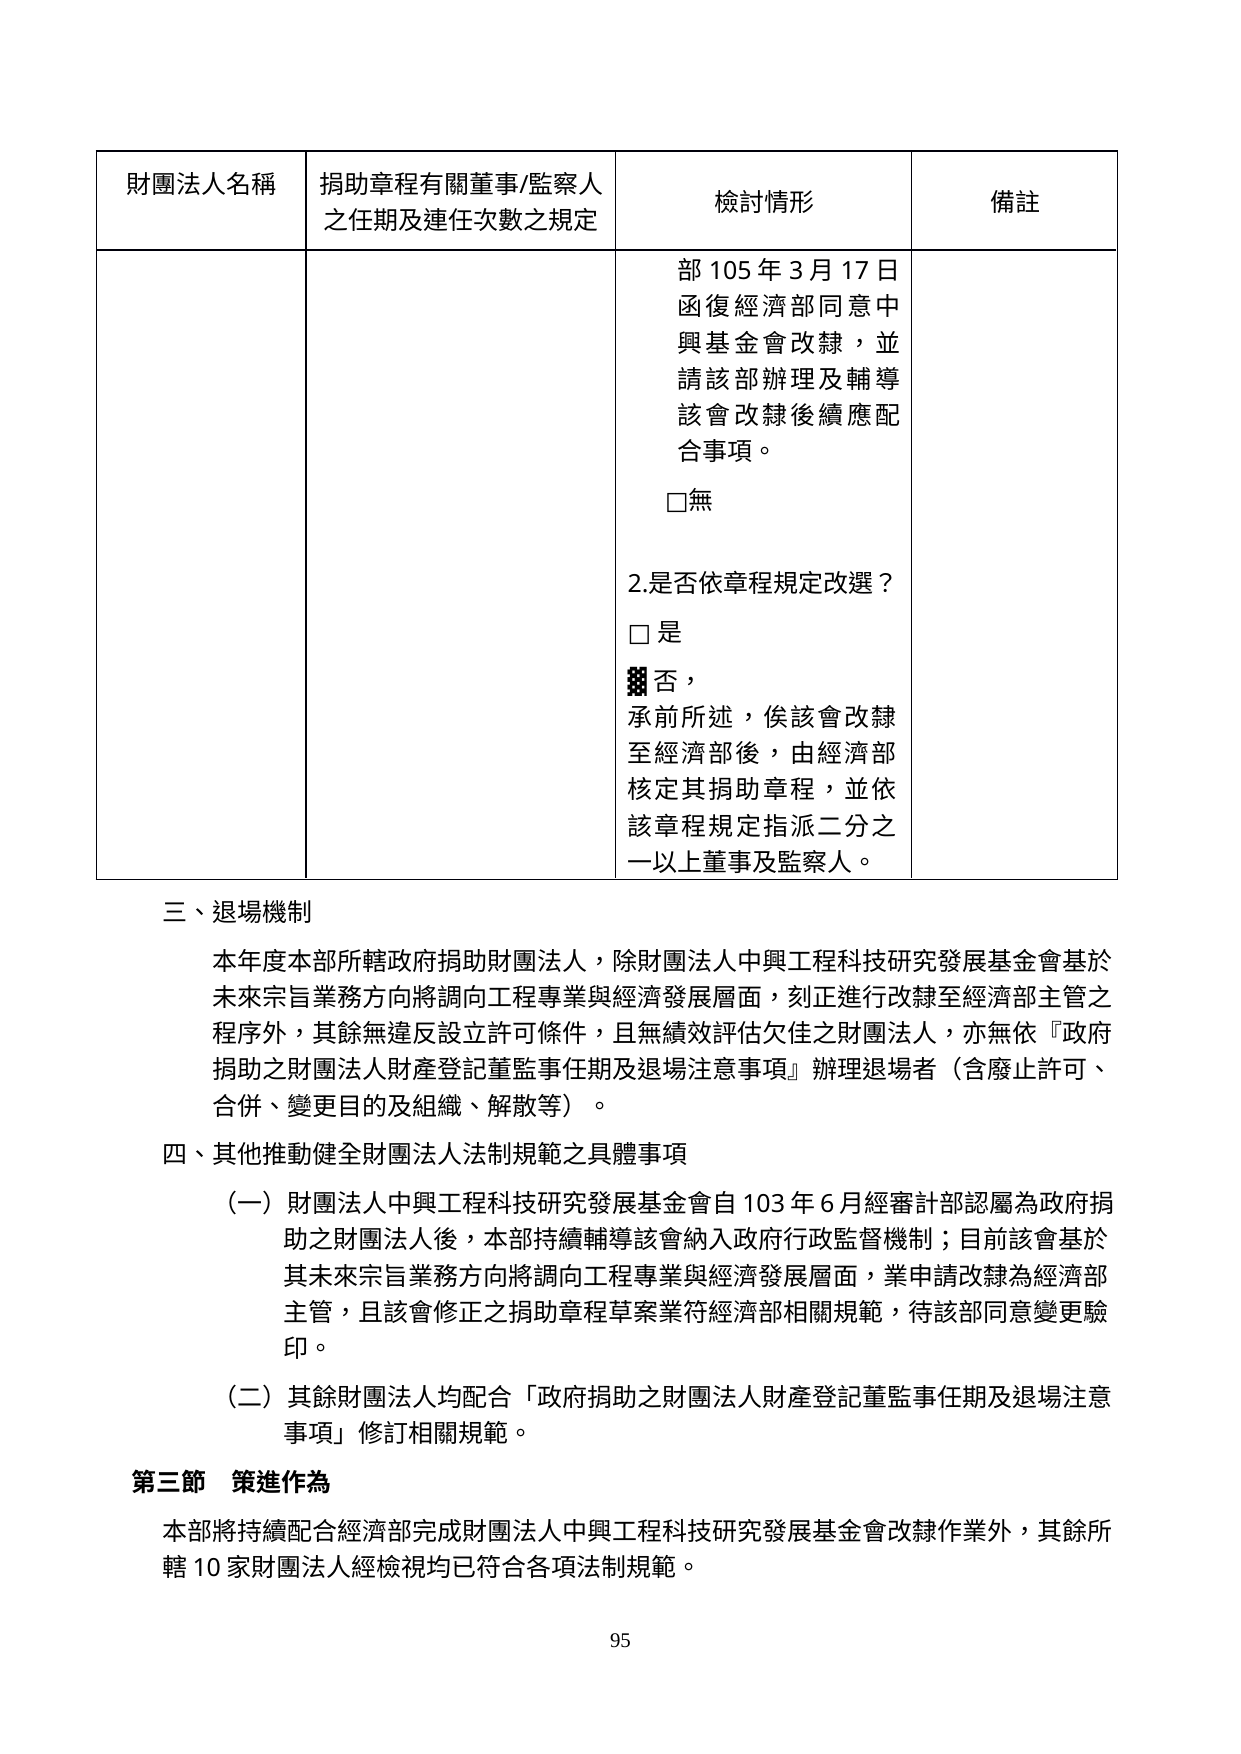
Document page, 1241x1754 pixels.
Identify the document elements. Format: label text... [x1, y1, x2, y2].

table_header 檢討情形 [616, 152, 911, 249]
table_cell [307, 251, 615, 878]
list 其他推動健全財團法人法制規範之具體事項 [162, 1135, 1128, 1171]
table_cell 部105年3月17日函復經濟部同意中興基金會改隸，並請該部辦理及輔導該會改隸後續應配合事項。 □無 2.是否依章程規定改選？ □ 是 ▓ 否， 承前所述，俟該會改隸至經濟部後，由經濟部核定其捐助章程，並依該章程規定指派二分之一以上董事及監察人。 [616, 251, 911, 878]
list 退場機制 [162, 892, 1128, 929]
table_header 捐助章程有關董事/監察人之任期及連任次數之規定 [307, 152, 615, 249]
list 本部將持續配合經濟部完成財團法人中興工程科技研究發展基金會改隸作業外，其餘所轄10家財團法人經檢視均已符合各項法制規範。 [162, 1511, 1128, 1584]
list 本年度本部所轄政府捐助財團法人，除財團法人中興工程科技研究發展基金會基於未來宗旨業務方向將調向工程專業與經濟發展層面，刻正進行改隸至經濟部主管之程序外，其餘無違反設立許可條件，且無績效評估欠佳之財團法人，亦無依『政府捐助之財團法人財產登記董監事任期及退場注意事項』辦理退場者（含廢止許可、合併、變更目的及組織、解散等）。 [212, 941, 1128, 1122]
table_cell [912, 249, 1117, 878]
table_header 備註 [912, 152, 1117, 249]
list 其餘財團法人均配合「政府捐助之財團法人財產登記董監事任期及退場注意事項」修訂相關規範。 [212, 1377, 1128, 1450]
table_header 財團法人名稱 [97, 152, 305, 249]
table_cell [97, 251, 305, 878]
list 財團法人中興工程科技研究發展基金會自103年6月經審計部認屬為政府捐助之財團法人後，本部持續輔導該會納入政府行政監督機制；目前該會基於其未來宗旨業務方向將調向工程專業與經濟發展層面，業申請改隸為經濟部主管，且該會修正之捐助章程草案業符經濟部相關規範，待該部同意變更驗印。 [212, 1184, 1128, 1365]
text 第三節 策進作為 [112, 1462, 1128, 1499]
